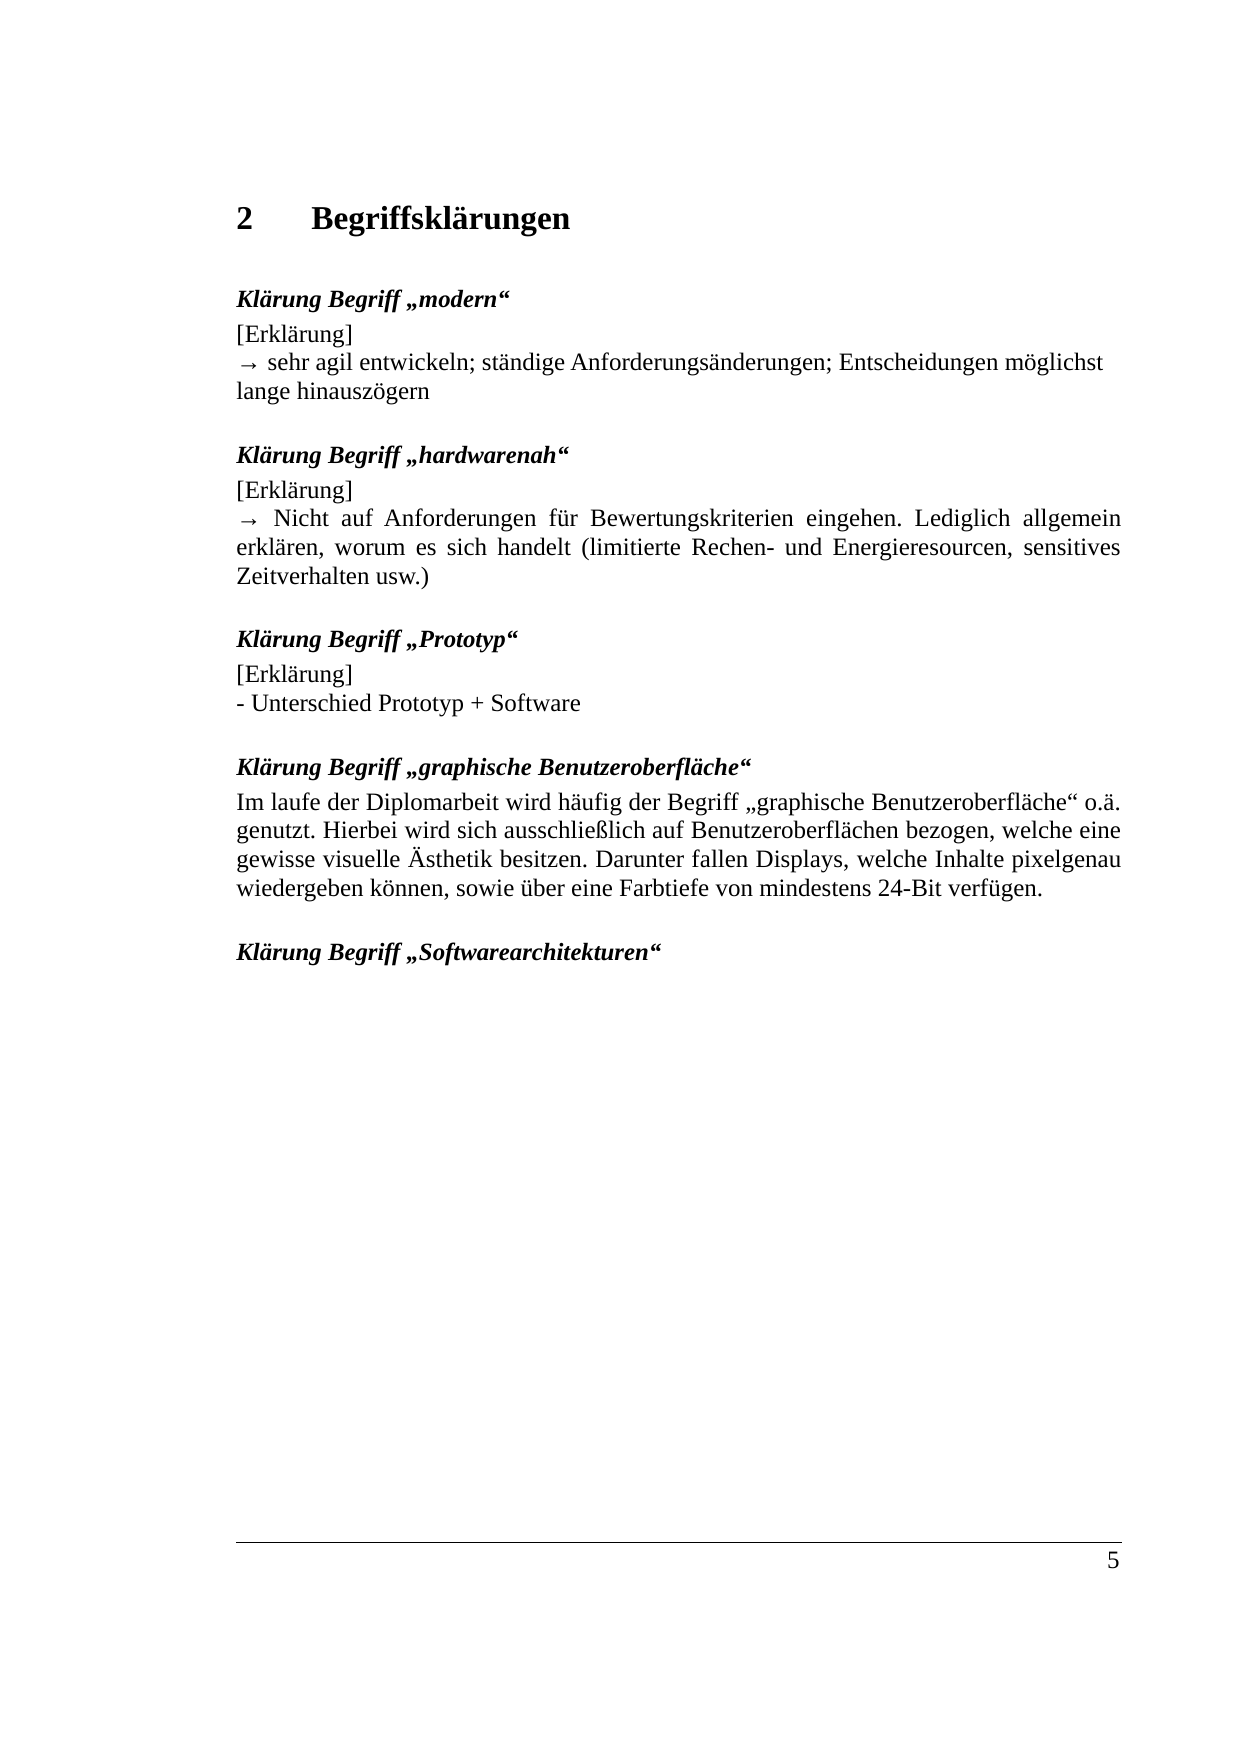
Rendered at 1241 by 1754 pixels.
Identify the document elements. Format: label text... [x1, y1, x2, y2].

subtitle Klärung Begriff „Softwarearchitekturen“ [236, 937, 1122, 965]
subtitle Klärung Begriff „modern“ [236, 284, 1122, 312]
subtitle Klärung Begriff „graphische Benutzeroberfläche“ [236, 752, 1122, 781]
text [Erklärung] [236, 659, 1122, 688]
text Im laufe der Diplomarbeit wird häufig der Begriff „graphische Benutzeroberfläche“ o.ä. genutzt. Hierbei wird sich ausschließlich auf Benutzeroberflächen bezogen, welche eine gewisse visuelle Ästhetik besitzen. Darunter fallen Displays, welche Inhalte pixelgenau wiedergeben können, sowie über eine Farbtiefe von mindestens 24-Bit verfügen. [236, 787, 1122, 902]
subtitle Begriffsklärungen [236, 198, 1122, 236]
subtitle Klärung Begriff „Prototyp“ [236, 625, 1122, 653]
text → Nicht auf Anforderungen für Bewertungskriterien eingehen. Lediglich allgemein erklären, worum es sich handelt (limitierte Rechen- und Energieresourcen, sensitives Zeitverhalten usw.) [236, 503, 1122, 590]
text [Erklärung] [236, 475, 1122, 503]
text - Unterschied Prototyp + Software [236, 688, 1122, 717]
subtitle Klärung Begriff „hardwarenah“ [236, 440, 1122, 468]
text [Erklärung] [236, 319, 1122, 347]
text → sehr agil entwickeln; ständige Anforderungsänderungen; Entscheidungen möglichst lange hinauszögern [236, 347, 1122, 405]
